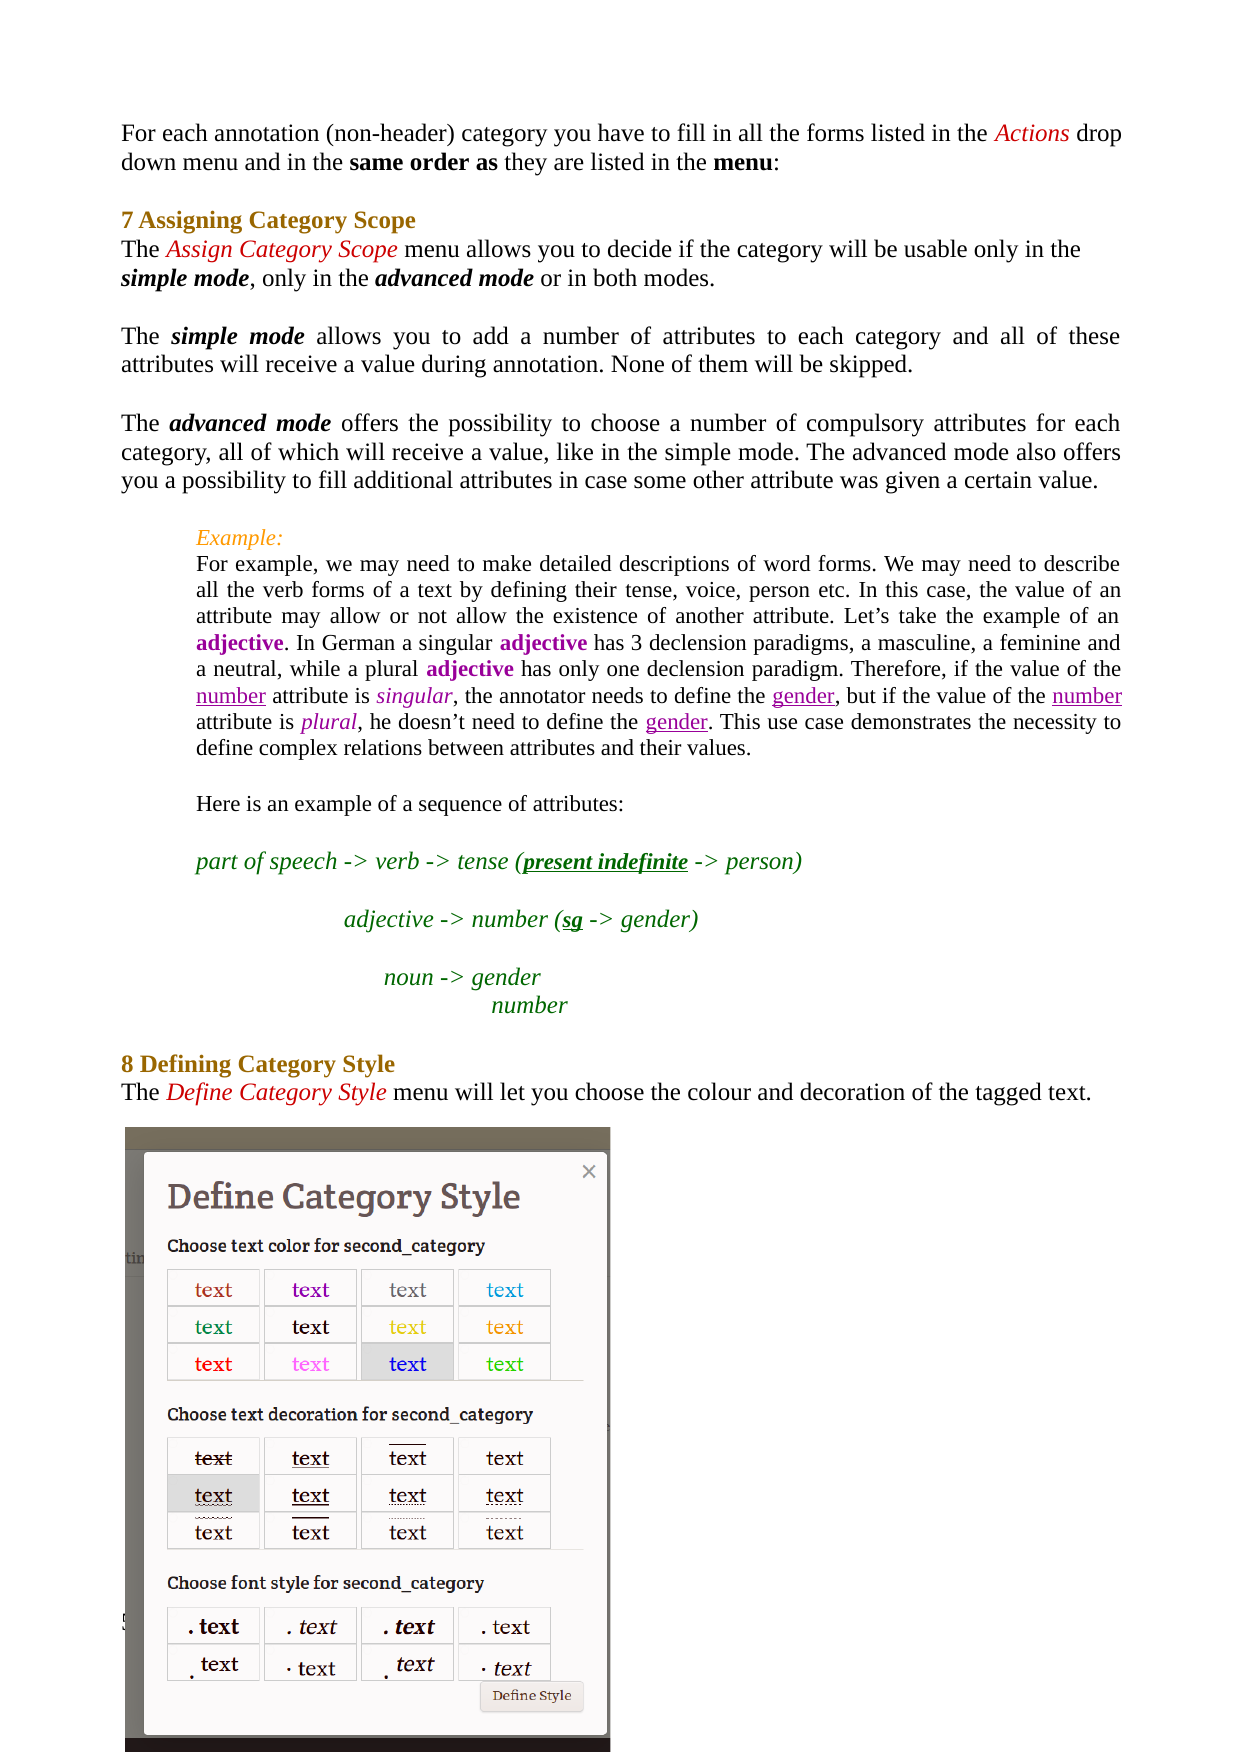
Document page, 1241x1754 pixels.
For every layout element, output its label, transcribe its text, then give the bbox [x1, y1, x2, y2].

text The advanced mode offers the possibility to choose a number of compulsory attributes for each category, all of which will receive a value, like in the simple mode. The advanced mode also offers you a possibility to fill additional attributes in case some other attribute was given a certain value. [121, 408, 1122, 494]
text adjective -> number (sg -> gender) noun -> gender number [196, 904, 1122, 1019]
text Here is an example of a sequence of attributes: [196, 790, 1122, 817]
text 7 Assigning Category Scope The Assign Category Scope menu allows you to decide if the category will be usable only in the simple mode, only in the advanced mode or in both modes. [121, 205, 1122, 291]
text 8 Defining Category Style The Define Category Style menu will let you choose the colour and decoration of the tagged text. [121, 1049, 1122, 1106]
text For each annotation (non-header) category you have to fill in all the forms listed in the Actions drop down menu and in the same order as they are listed in the menu: [121, 118, 1122, 176]
picture [514, 1127, 589, 1752]
text part of speech -> verb -> tense (present indefinite -> person) [196, 846, 1122, 875]
text The simple mode allows you to add a number of attributes to each category and all of these attributes will receive a value during annotation. None of them will be skipped. [121, 321, 1122, 378]
text Example: For example, we may need to make detailed descriptions of word forms. We may need to describe all the verb forms of a text by defining their tense, voice, person etc. In this case, the value of an attribute may allow or not allow the existence of another attribute. Let’s take the example of an adjective. In German a singular adjective has 3 declension paradigms, a masculine, a feminine and a neutral, while a plural adjective has only one declension paradigm. Therefore, if the value of the number attribute is singular, the annotator needs to define the gender, but if the value of the number attribute is plural, he doesn’t need to define the gender. This use case demonstrates the necessity to define complex relations between attributes and their values. [196, 523, 1122, 761]
